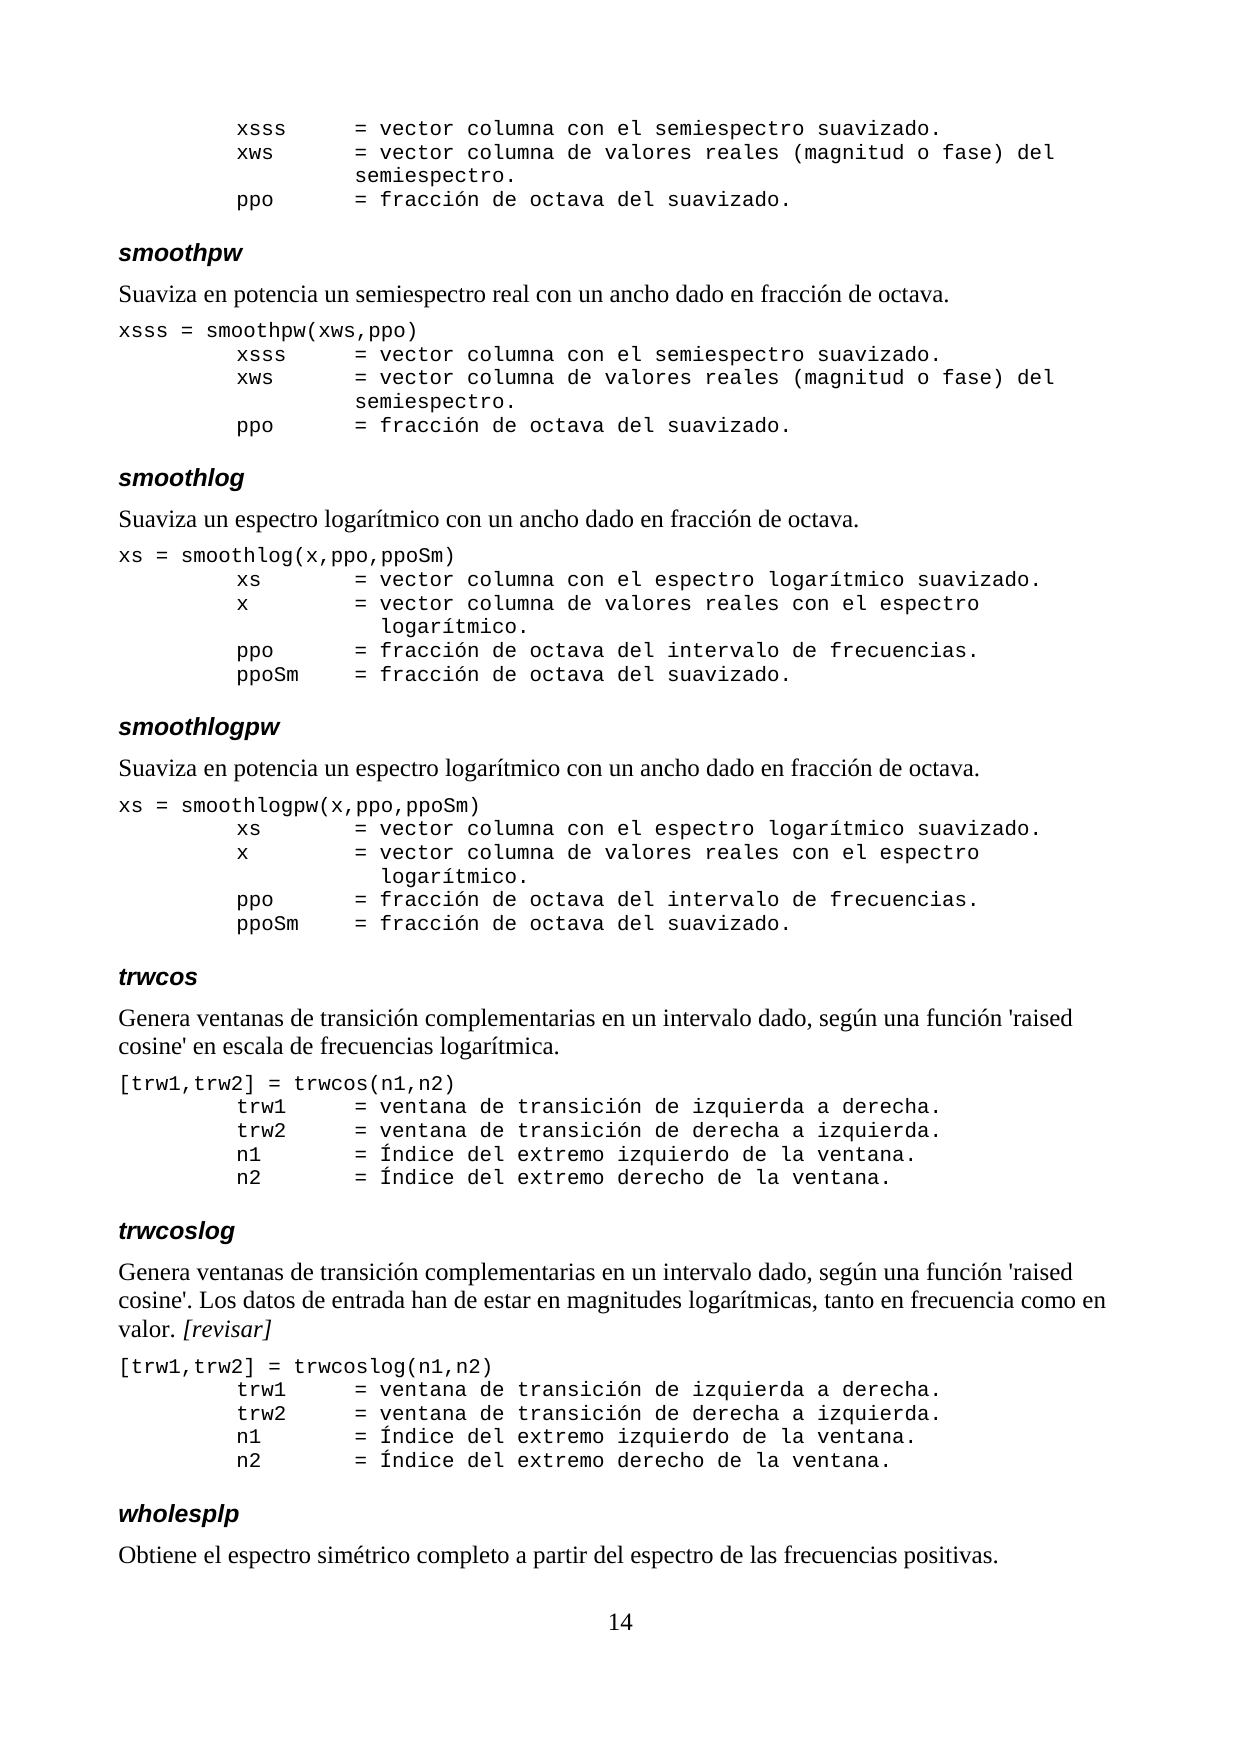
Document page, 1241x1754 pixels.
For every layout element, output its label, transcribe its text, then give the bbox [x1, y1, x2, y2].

text xs = smoothlog(x,ppo,ppoSm) [118, 546, 1122, 569]
text n1 = Índice del extremo izquierdo de la ventana. [118, 1143, 1122, 1167]
text xsss = vector columna con el semiespectro suavizado. [118, 344, 1122, 367]
subtitle trwcoslog [118, 1216, 1122, 1244]
text Suaviza en potencia un semiespectro real con un ancho dado en fracción de octava. [118, 279, 1122, 307]
subtitle trwcos [118, 962, 1122, 990]
text n2 = Índice del extremo derecho de la ventana. [118, 1167, 1122, 1191]
subtitle smoothlog [118, 463, 1122, 492]
text xws = vector columna de valores reales (magnitud o fase) del semiespectro. [118, 367, 1122, 414]
subtitle smoothlogpw [118, 712, 1122, 741]
text [trw1,trw2] = trwcos(n1,n2) [118, 1073, 1122, 1096]
text ppo = fracción de octava del intervalo de frecuencias. [118, 889, 1122, 913]
text ppo = fracción de octava del suavizado. [118, 189, 1122, 213]
text ppo = fracción de octava del intervalo de frecuencias. [118, 640, 1122, 664]
text n2 = Índice del extremo derecho de la ventana. [118, 1450, 1122, 1474]
text x = vector columna de valores reales con el espectro logarítmico. [118, 593, 1122, 640]
text Obtiene el espectro simétrico completo a partir del espectro de las frecuencias positivas. [118, 1540, 1122, 1569]
text xs = smoothlogpw(x,ppo,ppoSm) [118, 795, 1122, 818]
text trw2 = ventana de transición de derecha a izquierda. [118, 1403, 1122, 1427]
text xsss = vector columna con el semiespectro suavizado. [118, 118, 1122, 142]
text Suaviza un espectro logarítmico con un ancho dado en fracción de octava. [118, 504, 1122, 533]
text n1 = Índice del extremo izquierdo de la ventana. [118, 1427, 1122, 1450]
text trw1 = ventana de transición de izquierda a derecha. [118, 1379, 1122, 1403]
subtitle wholesplp [118, 1499, 1122, 1527]
text ppo = fracción de octava del suavizado. [118, 414, 1122, 438]
text trw1 = ventana de transición de izquierda a derecha. [118, 1096, 1122, 1120]
text trw2 = ventana de transición de derecha a izquierda. [118, 1120, 1122, 1143]
subtitle smoothpw [118, 238, 1122, 266]
text x = vector columna de valores reales con el espectro logarítmico. [118, 842, 1122, 889]
text xsss = smoothpw(xws,ppo) [118, 320, 1122, 344]
text Suaviza en potencia un espectro logarítmico con un ancho dado en fracción de octava. [118, 753, 1122, 782]
text xws = vector columna de valores reales (magnitud o fase) del semiespectro. [118, 142, 1122, 189]
text [trw1,trw2] = trwcoslog(n1,n2) [118, 1356, 1122, 1379]
text xs = vector columna con el espectro logarítmico suavizado. [118, 569, 1122, 593]
text Genera ventanas de transición complementarias en un intervalo dado, según una función 'raised cosine' en escala de frecuencias logarítmica. [118, 1003, 1122, 1060]
text xs = vector columna con el espectro logarítmico suavizado. [118, 818, 1122, 842]
text ppoSm = fracción de octava del suavizado. [118, 664, 1122, 687]
text ppoSm = fracción de octava del suavizado. [118, 913, 1122, 937]
text Genera ventanas de transición complementarias en un intervalo dado, según una función 'raised cosine'. Los datos de entrada han de estar en magnitudes logarítmicas, tanto en frecuencia como en valor. [revisar] [118, 1257, 1122, 1343]
